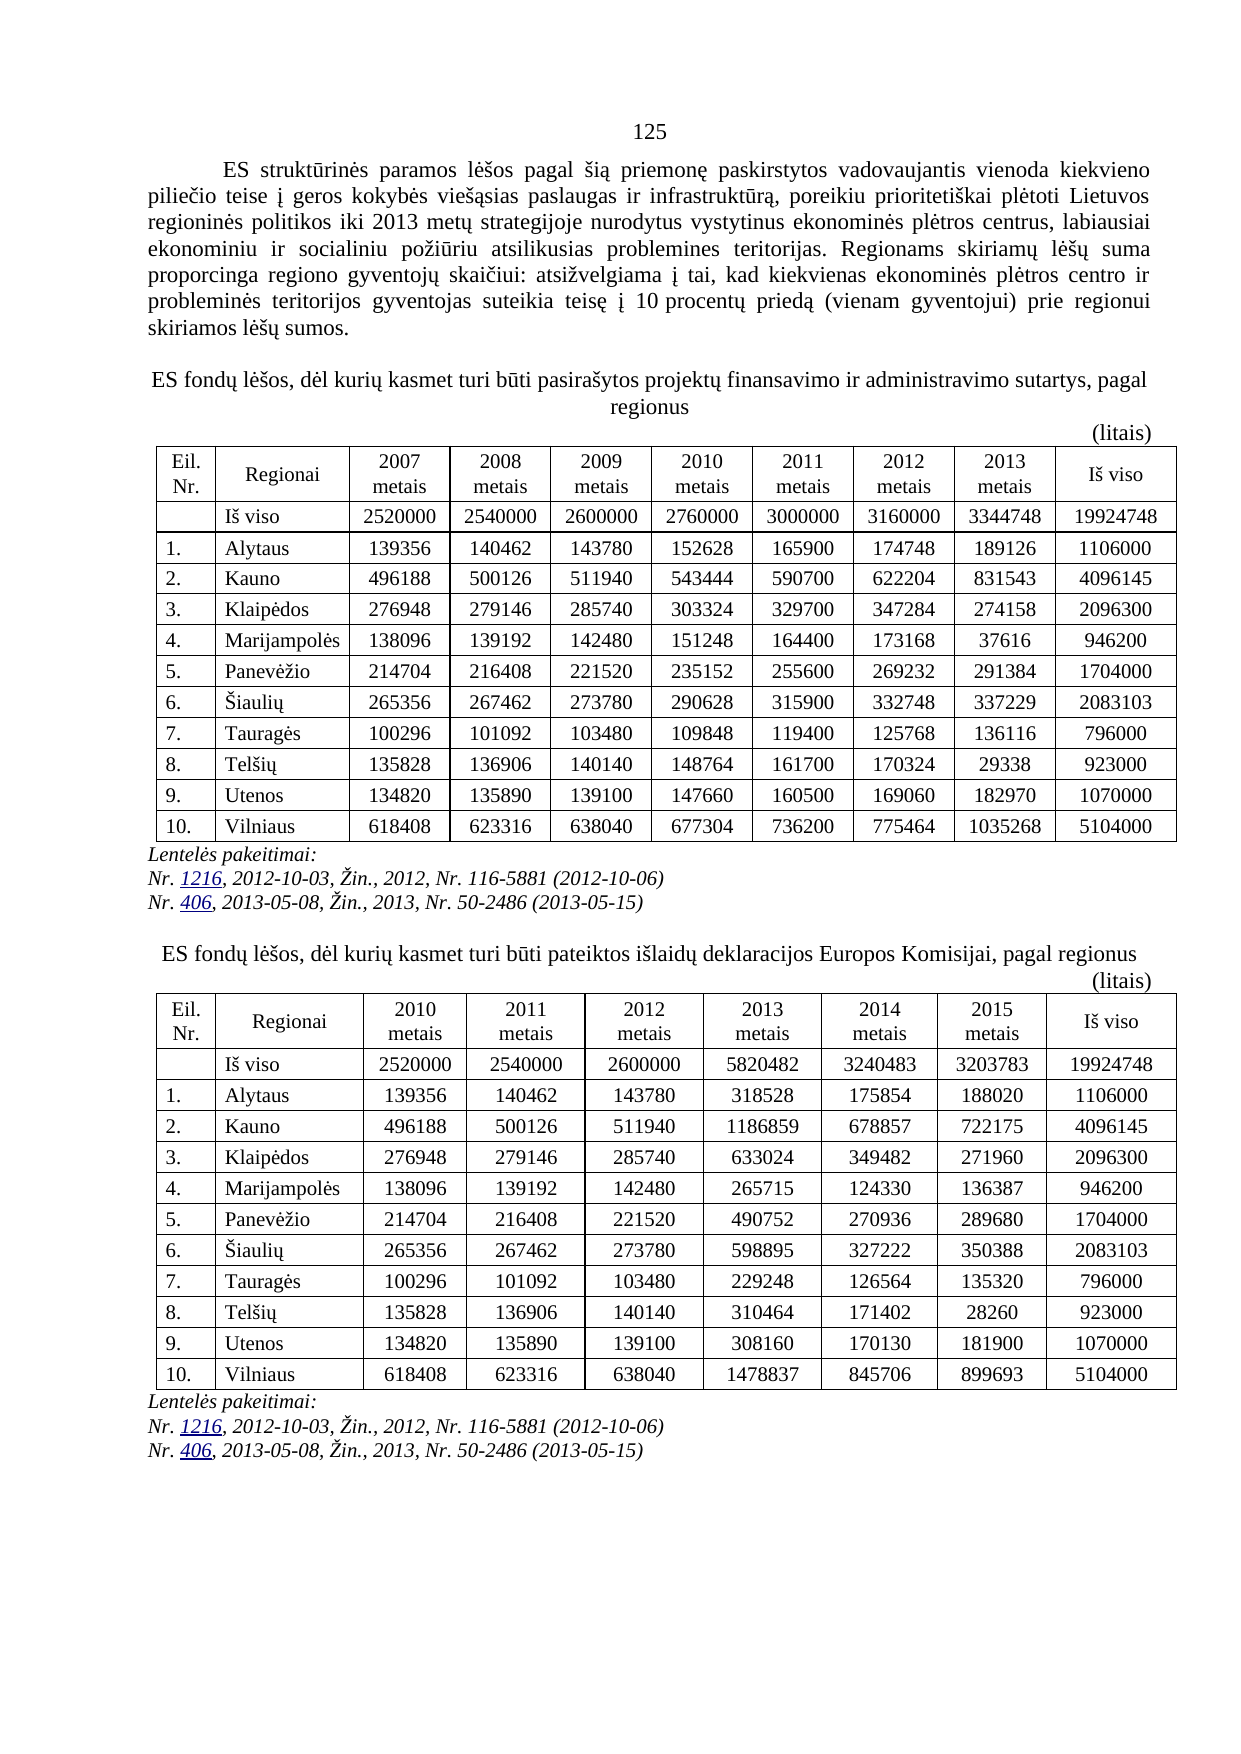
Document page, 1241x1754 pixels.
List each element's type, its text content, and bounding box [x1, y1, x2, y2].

table_cell 291384 [955, 656, 1055, 686]
table_cell Telšių [216, 1297, 363, 1327]
table_cell 2540000 [467, 1049, 584, 1079]
table_cell 845706 [822, 1359, 937, 1388]
table_cell 796000 [1056, 718, 1176, 748]
table_cell 37616 [955, 625, 1055, 655]
table_cell 134820 [350, 780, 449, 810]
table_cell 273780 [551, 687, 651, 717]
table_cell 161700 [753, 749, 853, 779]
text (litais) [148, 967, 1152, 993]
table_cell Marijampolės [216, 625, 349, 655]
table_cell 633024 [704, 1142, 821, 1172]
table_cell Marijampolės [216, 1173, 363, 1203]
table_cell 3240483 [822, 1049, 937, 1079]
table_cell 638040 [586, 1359, 703, 1388]
table_header 2011 metais [753, 447, 853, 501]
table_header 2010 metais [652, 447, 752, 501]
table_cell 142480 [551, 625, 651, 655]
table_cell 171402 [822, 1297, 937, 1327]
table_cell 2600000 [551, 502, 651, 531]
table_cell 623316 [451, 811, 550, 841]
table_cell 160500 [753, 780, 853, 810]
table_cell 4096145 [1047, 1111, 1176, 1141]
table_header 2011 metais [467, 994, 584, 1048]
table_header Regionai [216, 994, 363, 1048]
table_cell 103480 [586, 1266, 703, 1296]
table_cell 332748 [854, 687, 954, 717]
table_cell 1704000 [1056, 656, 1176, 686]
table_header 2014 metais [822, 994, 937, 1048]
table_cell Utenos [216, 1328, 363, 1357]
table_cell 289680 [938, 1204, 1046, 1234]
table_cell [157, 502, 215, 531]
table_cell Alytaus [216, 533, 349, 562]
table_cell 7. [157, 718, 215, 748]
table_cell 2600000 [586, 1049, 703, 1079]
table_cell 188020 [938, 1080, 1046, 1110]
text Nr. 1216, 2012-10-03, Žin., 2012, Nr. 116-5881 (2012-10-06) [148, 866, 1152, 890]
table_cell 181900 [938, 1328, 1046, 1357]
table_cell 148764 [652, 749, 752, 779]
table_cell 2083103 [1056, 687, 1176, 717]
table_cell 8. [157, 1297, 215, 1327]
table_cell 139356 [350, 533, 449, 562]
text ES fondų lėšos, dėl kurių kasmet turi būti pateiktos išlaidų deklaracijos Europos Komisijai, pagal regionus [148, 940, 1152, 967]
table_cell 496188 [350, 564, 449, 593]
table_cell 1. [157, 1080, 215, 1110]
table_cell 28260 [938, 1297, 1046, 1327]
table_cell 139356 [364, 1080, 466, 1110]
table_cell 10. [157, 1359, 215, 1388]
table_cell 4096145 [1056, 564, 1176, 593]
table_cell 618408 [350, 811, 449, 841]
table_cell 347284 [854, 594, 954, 624]
table_cell 337229 [955, 687, 1055, 717]
table_cell 135890 [467, 1328, 584, 1357]
text (litais) [148, 419, 1152, 446]
table_cell 140462 [451, 533, 550, 562]
table_cell 618408 [364, 1359, 466, 1388]
table_cell 139100 [586, 1328, 703, 1357]
table_cell 349482 [822, 1142, 937, 1172]
table_cell 496188 [364, 1111, 466, 1141]
table_cell 899693 [938, 1359, 1046, 1388]
table_cell Tauragės [216, 1266, 363, 1296]
table_cell 6. [157, 1235, 215, 1265]
table_cell 124330 [822, 1173, 937, 1203]
table_cell 175854 [822, 1080, 937, 1110]
table_cell 290628 [652, 687, 752, 717]
table_cell 3160000 [854, 502, 954, 531]
table_cell 598895 [704, 1235, 821, 1265]
text Lentelės pakeitimai: [148, 842, 1152, 866]
table_cell 796000 [1047, 1266, 1176, 1296]
table_cell 221520 [551, 656, 651, 686]
table_cell 265356 [350, 687, 449, 717]
table_cell 285740 [586, 1142, 703, 1172]
table_cell 265356 [364, 1235, 466, 1265]
table_cell 1106000 [1047, 1080, 1176, 1110]
table_cell 308160 [704, 1328, 821, 1357]
table_cell 831543 [955, 564, 1055, 593]
table_cell 109848 [652, 718, 752, 748]
table_cell 350388 [938, 1235, 1046, 1265]
table_cell 174748 [854, 533, 954, 562]
table_cell 138096 [364, 1173, 466, 1203]
table_cell 29338 [955, 749, 1055, 779]
table_cell 923000 [1056, 749, 1176, 779]
table_cell 329700 [753, 594, 853, 624]
table_header Eil. Nr. [157, 994, 215, 1048]
table_cell 276948 [364, 1142, 466, 1172]
table_cell 1. [157, 533, 215, 562]
table_header 2007 metais [350, 447, 449, 501]
table_cell 500126 [467, 1111, 584, 1141]
table_cell 2540000 [451, 502, 550, 531]
table_cell 269232 [854, 656, 954, 686]
table_cell 135828 [364, 1297, 466, 1327]
table_cell 8. [157, 749, 215, 779]
table_header 2015 metais [938, 994, 1046, 1048]
table_cell 136906 [451, 749, 550, 779]
table_cell Iš viso [216, 502, 349, 531]
table_cell Kauno [216, 1111, 363, 1141]
table_cell 638040 [551, 811, 651, 841]
table_cell 214704 [350, 656, 449, 686]
table_cell 270936 [822, 1204, 937, 1234]
table_cell 1035268 [955, 811, 1055, 841]
table_cell 152628 [652, 533, 752, 562]
table_cell 139192 [467, 1173, 584, 1203]
table_header 2012 metais [586, 994, 703, 1048]
table_cell Klaipėdos [216, 1142, 363, 1172]
table_cell 775464 [854, 811, 954, 841]
text ES struktūrinės paramos lėšos pagal šią priemonę paskirstytos vadovaujantis vienoda kiekvieno piliečio teise į geros kokybės viešąsias paslaugas ir infrastruktūrą, poreikiu prioritetiškai plėtoti Lietuvos regioninės politikos iki 2013 metų strategijoje nurodytus vystytinus ekonominės plėtros centrus, labiausiai ekonominiu ir socialiniu požiūriu atsilikusias problemines teritorijas. Regionams skiriamų lėšų suma proporcinga regiono gyventojų skaičiui: atsižvelgiama į tai, kad kiekvienas ekonominės plėtros centro ir probleminės teritorijos gyventojas suteikia teisę į 10 procentų priedą (vienam gyventojui) prie regionui skiriamos lėšų sumos. [148, 156, 1152, 340]
table_cell 279146 [467, 1142, 584, 1172]
table_cell 143780 [586, 1080, 703, 1110]
table_cell 173168 [854, 625, 954, 655]
table_cell 126564 [822, 1266, 937, 1296]
table_cell Panevėžio [216, 656, 349, 686]
table_cell 214704 [364, 1204, 466, 1234]
table_cell 103480 [551, 718, 651, 748]
table_cell Šiaulių [216, 687, 349, 717]
table_cell 19924748 [1047, 1049, 1176, 1079]
table_cell 303324 [652, 594, 752, 624]
table_cell 2760000 [652, 502, 752, 531]
table_header 2013 metais [955, 447, 1055, 501]
table_cell 2096300 [1047, 1142, 1176, 1172]
table_cell Klaipėdos [216, 594, 349, 624]
table_cell 3344748 [955, 502, 1055, 531]
table_cell 279146 [451, 594, 550, 624]
text Lentelės pakeitimai: [148, 1389, 1152, 1413]
table_cell 138096 [350, 625, 449, 655]
table_cell 274158 [955, 594, 1055, 624]
table_cell 315900 [753, 687, 853, 717]
table_cell Telšių [216, 749, 349, 779]
table_cell 285740 [551, 594, 651, 624]
table_header Eil. Nr. [157, 447, 215, 501]
table_header Iš viso [1047, 994, 1176, 1048]
table_cell 221520 [586, 1204, 703, 1234]
table_cell 923000 [1047, 1297, 1176, 1327]
text Nr. 406, 2013-05-08, Žin., 2013, Nr. 50-2486 (2013-05-15) [148, 890, 1152, 914]
table_header 2008 metais [451, 447, 550, 501]
table_cell 170130 [822, 1328, 937, 1357]
table_cell Vilniaus [216, 1359, 363, 1388]
table_cell 2083103 [1047, 1235, 1176, 1265]
table_cell [157, 1049, 215, 1079]
table_cell 4. [157, 625, 215, 655]
table_cell 622204 [854, 564, 954, 593]
table_cell 135320 [938, 1266, 1046, 1296]
table_cell 318528 [704, 1080, 821, 1110]
table_cell 511940 [586, 1111, 703, 1141]
table_cell 2. [157, 564, 215, 593]
table_cell Tauragės [216, 718, 349, 748]
table_cell 5104000 [1047, 1359, 1176, 1388]
table_cell 139100 [551, 780, 651, 810]
table_cell 623316 [467, 1359, 584, 1388]
table_cell 3. [157, 1142, 215, 1172]
table_cell Utenos [216, 780, 349, 810]
table_cell 216408 [467, 1204, 584, 1234]
table_cell 135828 [350, 749, 449, 779]
table_cell 2096300 [1056, 594, 1176, 624]
table_cell 9. [157, 1328, 215, 1357]
table_cell 9. [157, 780, 215, 810]
table_cell 3. [157, 594, 215, 624]
table_cell 136906 [467, 1297, 584, 1327]
table_cell 267462 [451, 687, 550, 717]
table_cell 139192 [451, 625, 550, 655]
table_cell 543444 [652, 564, 752, 593]
table_cell 5820482 [704, 1049, 821, 1079]
table_cell 1070000 [1047, 1328, 1176, 1357]
table_header 2012 metais [854, 447, 954, 501]
table_cell 1106000 [1056, 533, 1176, 562]
table_cell 490752 [704, 1204, 821, 1234]
table_cell 235152 [652, 656, 752, 686]
text Nr. 1216, 2012-10-03, Žin., 2012, Nr. 116-5881 (2012-10-06) [148, 1413, 1152, 1438]
table_cell 3000000 [753, 502, 853, 531]
table_cell 2. [157, 1111, 215, 1141]
table_cell 169060 [854, 780, 954, 810]
table_cell Panevėžio [216, 1204, 363, 1234]
table_cell 165900 [753, 533, 853, 562]
table_cell 3203783 [938, 1049, 1046, 1079]
table_cell 2520000 [350, 502, 449, 531]
table_cell Šiaulių [216, 1235, 363, 1265]
table_cell 2520000 [364, 1049, 466, 1079]
table_cell 7. [157, 1266, 215, 1296]
table_cell 590700 [753, 564, 853, 593]
table_cell 5. [157, 656, 215, 686]
text Nr. 406, 2013-05-08, Žin., 2013, Nr. 50-2486 (2013-05-15) [148, 1438, 1152, 1462]
table_header Regionai [216, 447, 349, 501]
table_cell 678857 [822, 1111, 937, 1141]
table_cell Vilniaus [216, 811, 349, 841]
table_cell Alytaus [216, 1080, 363, 1110]
table_cell 327222 [822, 1235, 937, 1265]
table_cell 255600 [753, 656, 853, 686]
table_cell 946200 [1056, 625, 1176, 655]
table_cell 1186859 [704, 1111, 821, 1141]
table_cell 271960 [938, 1142, 1046, 1172]
table_cell 142480 [586, 1173, 703, 1203]
table_cell 265715 [704, 1173, 821, 1203]
table_cell 136387 [938, 1173, 1046, 1203]
table_header 2009 metais [551, 447, 651, 501]
table_cell 10. [157, 811, 215, 841]
table_cell 164400 [753, 625, 853, 655]
table_cell 140462 [467, 1080, 584, 1110]
table_header 2010 metais [364, 994, 466, 1048]
table_cell 946200 [1047, 1173, 1176, 1203]
table_cell 101092 [467, 1266, 584, 1296]
table_cell 19924748 [1056, 502, 1176, 531]
table_cell 189126 [955, 533, 1055, 562]
table_cell 134820 [364, 1328, 466, 1357]
table_cell 511940 [551, 564, 651, 593]
table_cell 100296 [350, 718, 449, 748]
table_cell 736200 [753, 811, 853, 841]
table_cell 125768 [854, 718, 954, 748]
table_header 2013 metais [704, 994, 821, 1048]
table_cell 722175 [938, 1111, 1046, 1141]
table_cell 500126 [451, 564, 550, 593]
table_cell 1704000 [1047, 1204, 1176, 1234]
table_cell 1478837 [704, 1359, 821, 1388]
table_cell 136116 [955, 718, 1055, 748]
table_header Iš viso [1056, 447, 1176, 501]
table_cell 182970 [955, 780, 1055, 810]
table_cell 5. [157, 1204, 215, 1234]
table_cell 276948 [350, 594, 449, 624]
table_cell 310464 [704, 1297, 821, 1327]
table_cell 6. [157, 687, 215, 717]
table_cell Iš viso [216, 1049, 363, 1079]
table_cell 273780 [586, 1235, 703, 1265]
table_cell 216408 [451, 656, 550, 686]
table_cell 229248 [704, 1266, 821, 1296]
table_cell 170324 [854, 749, 954, 779]
table_cell 147660 [652, 780, 752, 810]
table_cell 151248 [652, 625, 752, 655]
table_cell 5104000 [1056, 811, 1176, 841]
table_cell 140140 [586, 1297, 703, 1327]
table_cell Kauno [216, 564, 349, 593]
table_cell 101092 [451, 718, 550, 748]
table_cell 140140 [551, 749, 651, 779]
table_cell 4. [157, 1173, 215, 1203]
table_cell 135890 [451, 780, 550, 810]
table_cell 267462 [467, 1235, 584, 1265]
table_cell 143780 [551, 533, 651, 562]
table_cell 677304 [652, 811, 752, 841]
text ES fondų lėšos, dėl kurių kasmet turi būti pasirašytos projektų finansavimo ir administravimo sutartys, pagal regionus [148, 366, 1152, 419]
table_cell 119400 [753, 718, 853, 748]
table_cell 1070000 [1056, 780, 1176, 810]
table_cell 100296 [364, 1266, 466, 1296]
